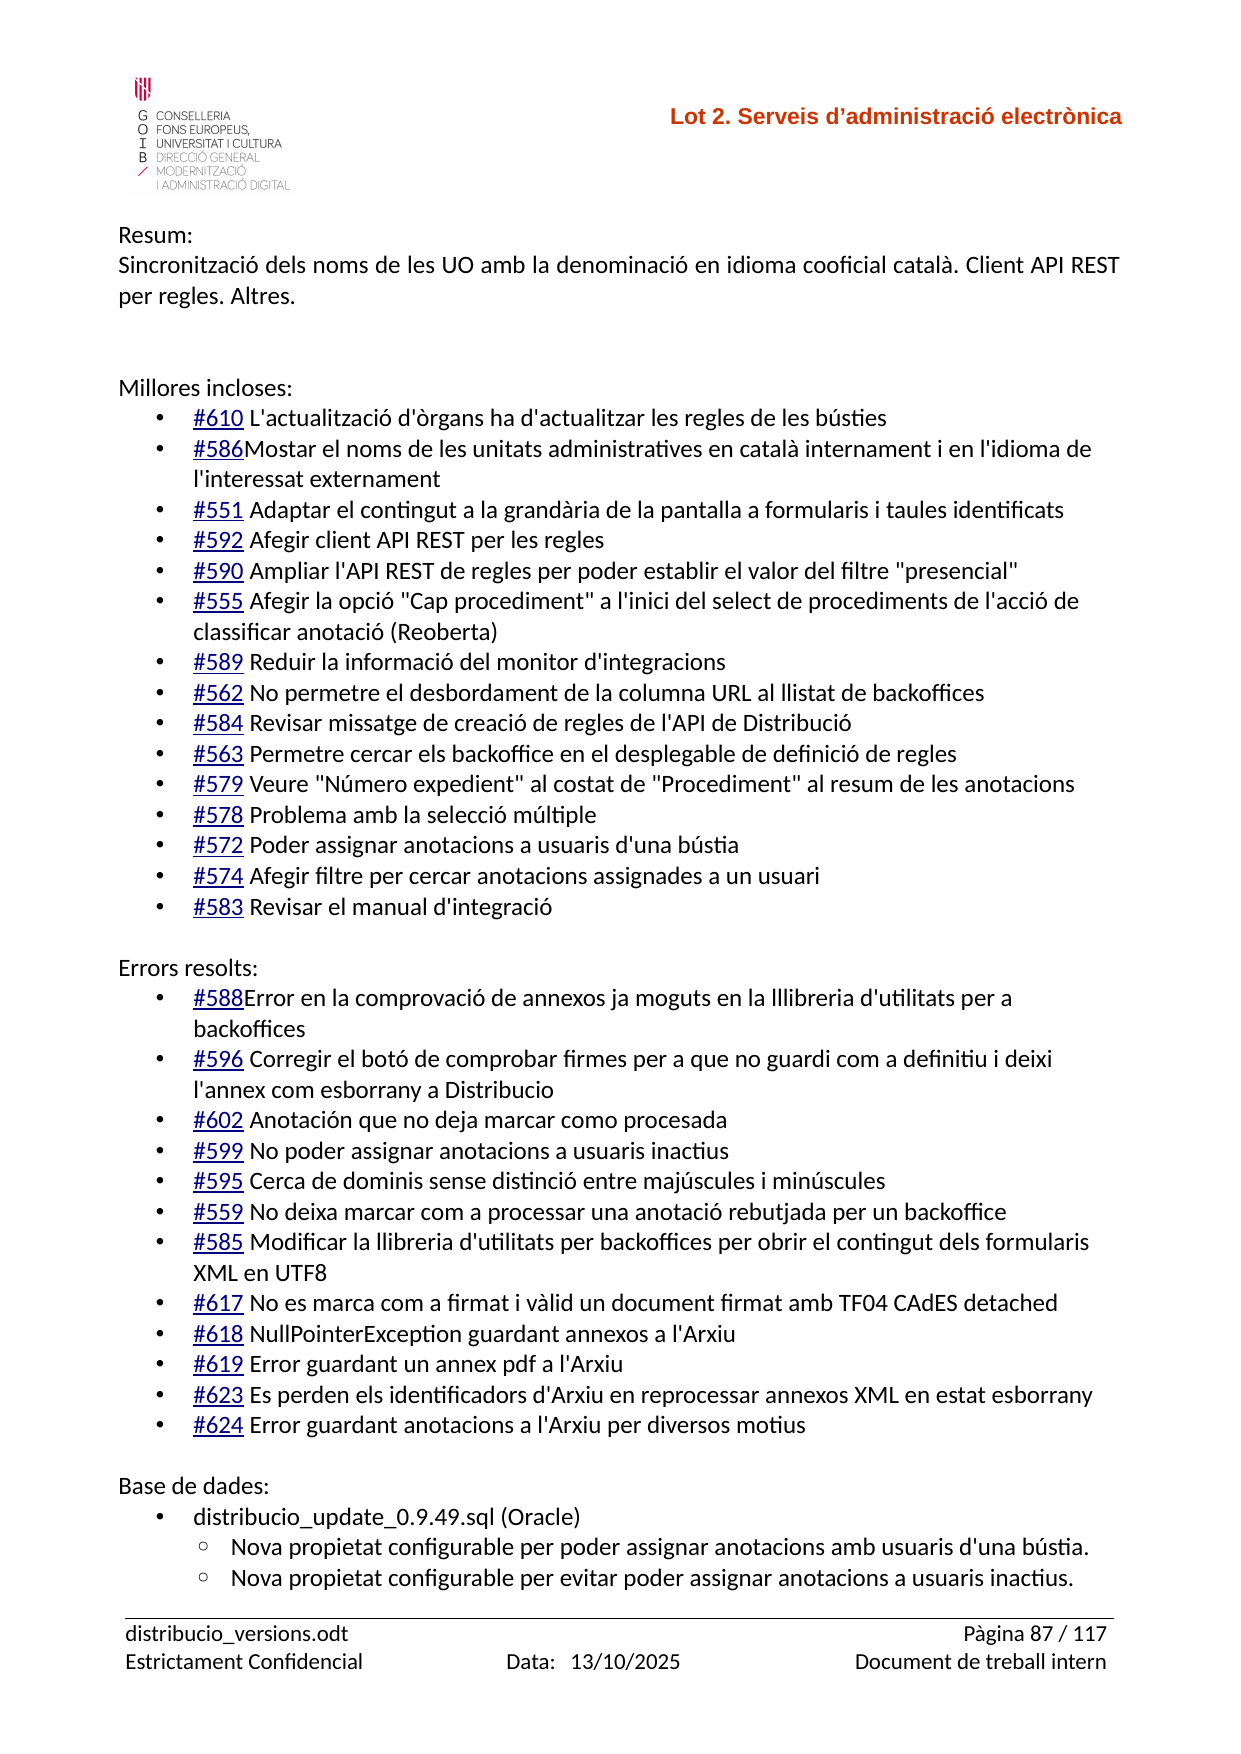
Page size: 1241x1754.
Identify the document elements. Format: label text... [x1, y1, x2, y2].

list #592 Afegir client API REST per les regles [156, 524, 1122, 555]
list #618 NullPointerException guardant annexos a l'Arxiu [156, 1318, 1122, 1348]
picture [126, 70, 299, 197]
list #562 No permetre el desbordament de la columna URL al llistat de backoffices [156, 677, 1122, 707]
text Sincronització dels noms de les UO amb la denominació en idioma cooficial català. Client API REST per regles. Altres. [118, 250, 1122, 311]
list #579 Veure "Número expedient" al costat de "Procediment" al resum de les anotacions [156, 768, 1122, 799]
list #610 L'actualització d'òrgans ha d'actualitzar les regles de les bústies [156, 402, 1122, 433]
list #574 Afegir filtre per cercar anotacions assignades a un usuari [156, 860, 1122, 891]
list Nova propietat configurable per poder assignar anotacions amb usuaris d'una bústia. [193, 1532, 1122, 1562]
list Nova propietat configurable per evitar poder assignar anotacions a usuaris inactius. [193, 1562, 1122, 1593]
list #551 Adaptar el contingut a la grandària de la pantalla a formularis i taules identificats [156, 494, 1122, 524]
list #583 Revisar el manual d'integració [156, 891, 1122, 921]
list #585 Modificar la llibreria d'utilitats per backoffices per obrir el contingut dels formularis XML en UTF8 [156, 1226, 1122, 1287]
list #596 Corregir el botó de comprobar firmes per a que no guardi com a definitiu i deixi l'annex com esborrany a Distribucio [156, 1043, 1122, 1104]
text Millores incloses: [118, 372, 1122, 402]
text Base de dades: [118, 1471, 1122, 1501]
list #602 Anotación que no deja marcar como procesada [156, 1104, 1122, 1135]
text Errors resolts: [118, 952, 1122, 982]
list #559 No deixa marcar com a processar una anotació rebutjada per un backoffice [156, 1196, 1122, 1226]
list #586Mostar el noms de les unitats administratives en català internament i en l'idioma de l'interessat externament [156, 433, 1122, 494]
list #563 Permetre cercar els backoffice en el desplegable de definició de regles [156, 738, 1122, 768]
list #572 Poder assignar anotacions a usuaris d'una bústia [156, 829, 1122, 860]
list distribucio_update_0.9.49.sql (Oracle) [156, 1501, 1122, 1532]
list #619 Error guardant un annex pdf a l'Arxiu [156, 1348, 1122, 1379]
list #590 Ampliar l'API REST de regles per poder establir el valor del filtre "presencial" [156, 555, 1122, 585]
list #624 Error guardant anotacions a l'Arxiu per diversos motius [156, 1409, 1122, 1440]
list #599 No poder assignar anotacions a usuaris inactius [156, 1135, 1122, 1165]
list #584 Revisar missatge de creació de regles de l'API de Distribució [156, 707, 1122, 738]
list #588Error en la comprovació de annexos ja moguts en la lllibreria d'utilitats per a backoffices [156, 982, 1122, 1043]
list #589 Reduir la informació del monitor d'integracions [156, 646, 1122, 677]
text Resum: [118, 219, 1122, 250]
list #623 Es perden els identificadors d'Arxiu en reprocessar annexos XML en estat esborrany [156, 1379, 1122, 1409]
list #555 Afegir la opció "Cap procediment" a l'inici del select de procediments de l'acció de classificar anotació (Reoberta) [156, 585, 1122, 646]
list #595 Cerca de dominis sense distinció entre majúscules i minúscules [156, 1165, 1122, 1196]
list #617 No es marca com a firmat i vàlid un document firmat amb TF04 CAdES detached [156, 1287, 1122, 1318]
list #578 Problema amb la selecció múltiple [156, 799, 1122, 829]
